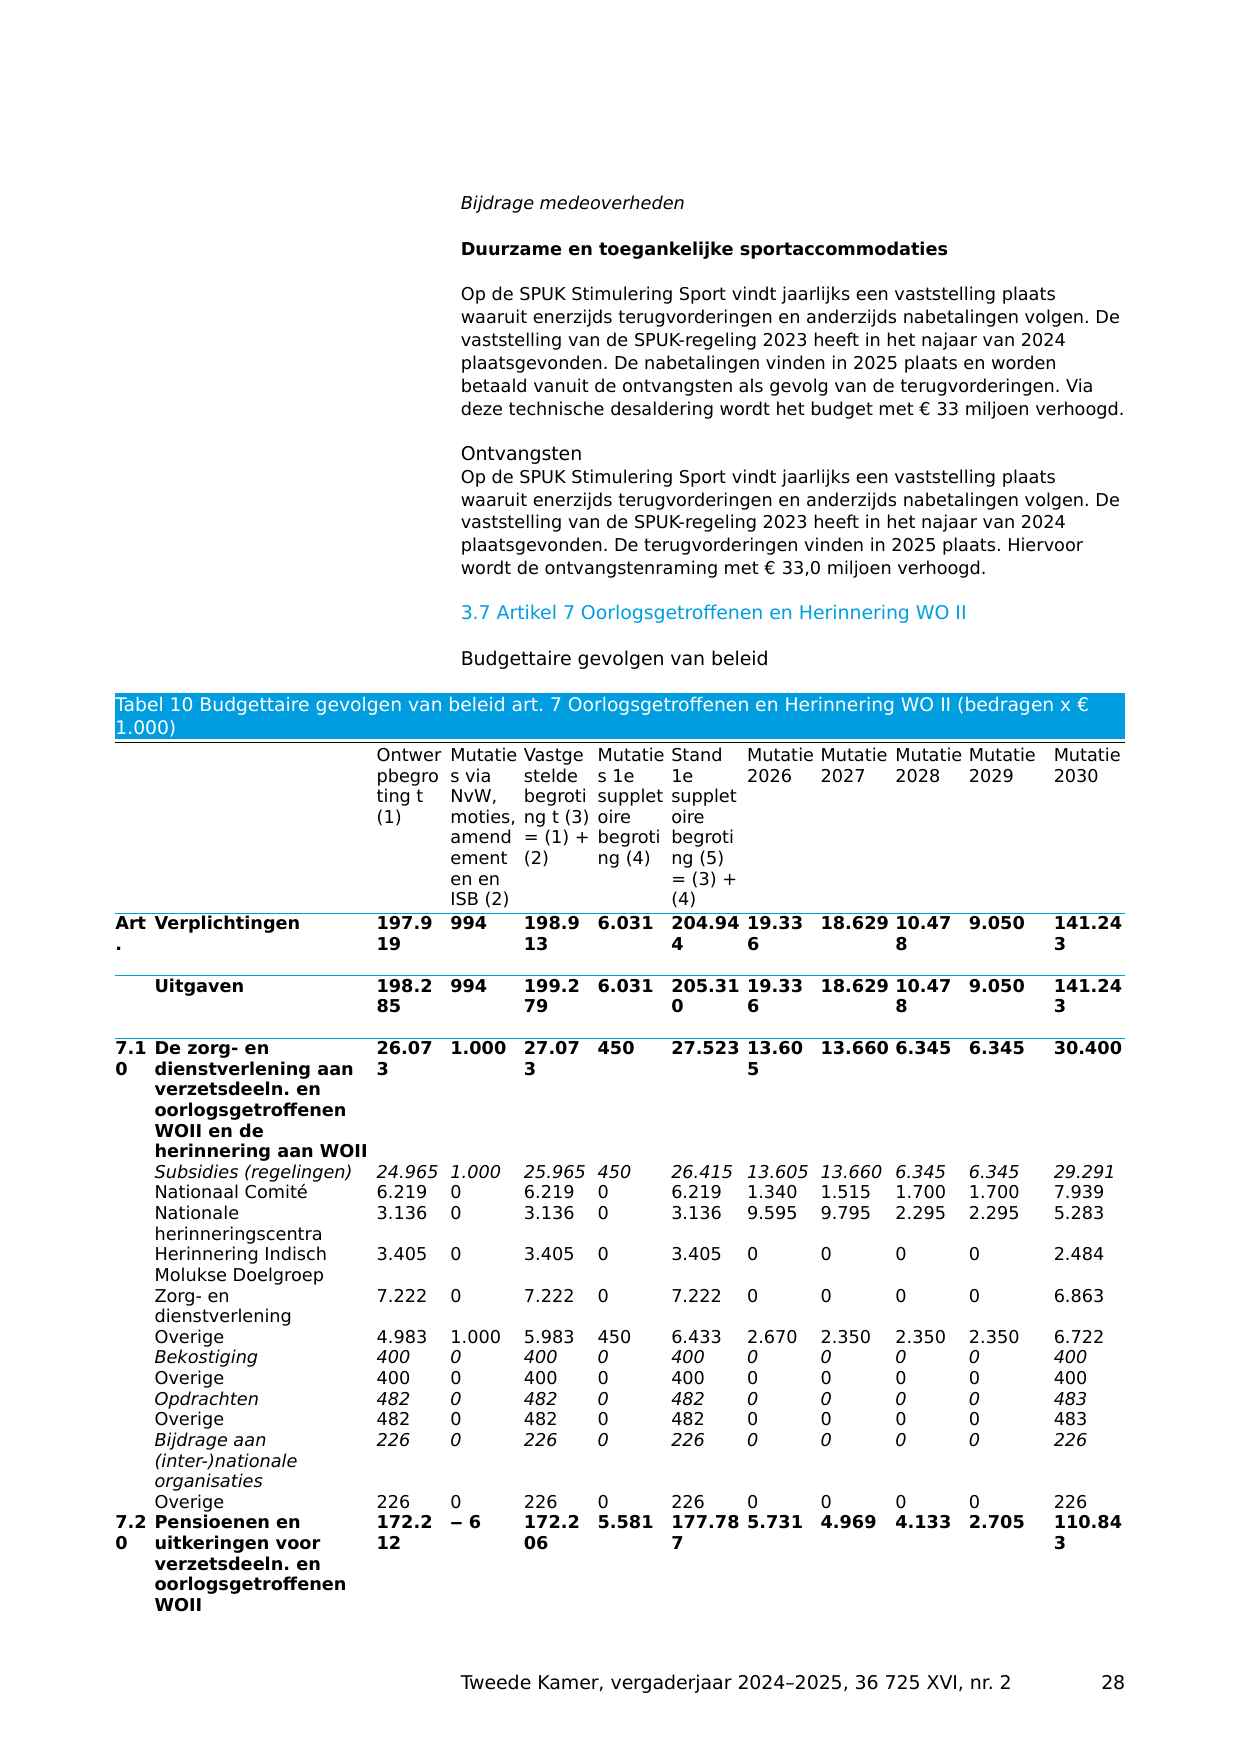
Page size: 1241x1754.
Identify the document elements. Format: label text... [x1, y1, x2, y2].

table_cell [966, 955, 1051, 975]
table_cell 9.795 [818, 1203, 892, 1244]
table_cell 0 [818, 1286, 892, 1327]
table_cell 2.670 [744, 1327, 817, 1347]
table_cell [818, 1017, 892, 1038]
table_cell 6.219 [521, 1183, 594, 1203]
table_cell 29.291 [1051, 1162, 1125, 1182]
table_cell 172.212 [374, 1513, 447, 1616]
table_cell 400 [668, 1368, 744, 1389]
table_cell Mutatie 2027 [818, 743, 892, 913]
table_cell 27.523 [668, 1039, 744, 1162]
table_cell [115, 955, 151, 975]
table_cell 0 [595, 1368, 668, 1389]
table_cell 3.136 [668, 1203, 744, 1244]
table_cell 6.031 [595, 976, 668, 1017]
table_cell 25.965 [521, 1162, 594, 1182]
table_cell 0 [744, 1430, 817, 1492]
table_cell [374, 955, 447, 975]
table_cell [668, 955, 744, 975]
table_cell 1.000 [447, 1039, 521, 1162]
table_cell ‒ 6 [447, 1513, 521, 1616]
table_cell 24.965 [374, 1162, 447, 1182]
table_cell Nationaal Comité [151, 1183, 373, 1203]
table_cell 0 [447, 1286, 521, 1327]
table_cell 0 [892, 1409, 966, 1430]
table_cell 0 [892, 1430, 966, 1492]
table_cell 4.983 [374, 1327, 447, 1347]
table_cell [115, 1183, 151, 1203]
table_cell 0 [966, 1389, 1051, 1409]
table_cell 482 [521, 1409, 594, 1430]
table_cell [966, 1017, 1051, 1038]
table_cell 0 [447, 1430, 521, 1492]
table_cell 400 [374, 1368, 447, 1389]
table_cell [892, 1017, 966, 1038]
table_cell 0 [818, 1492, 892, 1512]
table_cell 6.345 [892, 1162, 966, 1182]
table_cell 0 [892, 1492, 966, 1512]
table_cell 9.050 [966, 914, 1051, 954]
table_cell 6.345 [966, 1039, 1051, 1162]
table_cell 3.405 [521, 1244, 594, 1286]
table_cell [115, 1389, 151, 1409]
table_cell [151, 743, 373, 913]
table_cell 1.340 [744, 1183, 817, 1203]
table_cell 7.10 [115, 1039, 151, 1162]
table_cell 0 [966, 1492, 1051, 1512]
table_cell [668, 1017, 744, 1038]
table_cell Vastgestelde begroting t (3) = (1) + (2) [521, 743, 594, 913]
table_cell 2.295 [966, 1203, 1051, 1244]
table_cell 0 [966, 1368, 1051, 1389]
table_cell 198.913 [521, 914, 594, 954]
table_cell 7.222 [521, 1286, 594, 1327]
table_cell 1.515 [818, 1183, 892, 1203]
table_cell [892, 955, 966, 975]
table_cell 400 [1051, 1348, 1125, 1368]
table_cell 994 [447, 976, 521, 1017]
table_cell 0 [595, 1286, 668, 1327]
table_cell 400 [374, 1348, 447, 1368]
table_cell 5.581 [595, 1513, 668, 1616]
table_cell 0 [892, 1286, 966, 1327]
table_cell [595, 955, 668, 975]
table_cell Art. [115, 914, 151, 954]
table_cell Overige [151, 1492, 373, 1512]
table_cell [1051, 1017, 1125, 1038]
table_cell [151, 955, 373, 975]
table_cell 110.843 [1051, 1513, 1125, 1616]
table_cell Mutaties via NvW, moties, amendementen en ISB (2) [447, 743, 521, 913]
table_cell 0 [447, 1492, 521, 1512]
table_cell [115, 1017, 151, 1038]
table_cell 482 [521, 1389, 594, 1409]
table_cell 9.595 [744, 1203, 817, 1244]
table_cell 0 [892, 1348, 966, 1368]
table_cell 0 [595, 1203, 668, 1244]
table_cell 2.350 [966, 1327, 1051, 1347]
table_cell 0 [818, 1430, 892, 1492]
table_cell 3.405 [668, 1244, 744, 1286]
table_cell Mutaties 1e suppletoire begroting (4) [595, 743, 668, 913]
table_cell 26.415 [668, 1162, 744, 1182]
table_cell [115, 743, 151, 913]
table_cell 177.787 [668, 1513, 744, 1616]
table_cell 0 [447, 1368, 521, 1389]
table_cell 3.136 [374, 1203, 447, 1244]
table_cell 197.919 [374, 914, 447, 954]
table_cell Nationale herinneringscentra [151, 1203, 373, 1244]
table_cell 0 [818, 1348, 892, 1368]
table_cell 0 [595, 1348, 668, 1368]
table_cell 0 [966, 1286, 1051, 1327]
table_cell 0 [447, 1348, 521, 1368]
table_cell 18.629 [818, 976, 892, 1017]
table_cell 205.310 [668, 976, 744, 1017]
table_cell 226 [374, 1430, 447, 1492]
table_cell 0 [595, 1409, 668, 1430]
table_cell Overige [151, 1409, 373, 1430]
table_cell [115, 1492, 151, 1512]
table_cell 13.605 [744, 1162, 817, 1182]
table_cell 450 [595, 1039, 668, 1162]
table_cell Pensioenen en uitkeringen voor verzetsdeeln. en oorlogsgetroffenen WOII [151, 1513, 373, 1616]
table_cell 0 [447, 1389, 521, 1409]
table_cell [744, 1017, 817, 1038]
text Bijdrage medeoverheden [461, 191, 1125, 214]
table_cell 0 [892, 1244, 966, 1286]
table_cell 26.073 [374, 1039, 447, 1162]
table_cell Mutatie 2030 [1051, 743, 1125, 913]
table_cell [115, 1203, 151, 1244]
table_cell 13.660 [818, 1039, 892, 1162]
table_cell 0 [447, 1203, 521, 1244]
table_cell 0 [595, 1389, 668, 1409]
table_cell 9.050 [966, 976, 1051, 1017]
table_cell 6.219 [668, 1183, 744, 1203]
table_cell [374, 1017, 447, 1038]
table_cell 6.219 [374, 1183, 447, 1203]
table_cell 400 [521, 1348, 594, 1368]
table_cell Opdrachten [151, 1389, 373, 1409]
table_cell 5.283 [1051, 1203, 1125, 1244]
text Op de SPUK Stimulering Sport vindt jaarlĳks een vaststelling plaats waaruit enerzĳds terugvorderingen en anderzĳds nabetalingen volgen. De vaststelling van de SPUK-regeling 2023 heeft in het najaar van 2024 plaatsgevonden. De terugvorderingen vinden in 2025 plaats. Hiervoor wordt de ontvangstenraming met € 33,0 miljoen verhoogd. [461, 465, 1125, 579]
table_cell 6.345 [966, 1162, 1051, 1182]
table_cell 226 [1051, 1492, 1125, 1512]
table_cell 482 [374, 1409, 447, 1430]
table_cell 172.206 [521, 1513, 594, 1616]
table_cell [521, 1017, 594, 1038]
table_cell 30.400 [1051, 1039, 1125, 1162]
table_cell 483 [1051, 1409, 1125, 1430]
table_cell 13.660 [818, 1162, 892, 1182]
table_cell 1.700 [892, 1183, 966, 1203]
table_cell 226 [521, 1430, 594, 1492]
table_cell 0 [818, 1368, 892, 1389]
table_cell 3.405 [374, 1244, 447, 1286]
title 3.7 Artikel 7 Oorlogsgetroffenen en Herinnering WO II [461, 602, 1125, 624]
table_cell 198.285 [374, 976, 447, 1017]
table_cell 226 [668, 1492, 744, 1512]
table_cell [115, 976, 151, 1017]
table_cell 0 [595, 1244, 668, 1286]
table_cell 482 [668, 1409, 744, 1430]
table_cell [115, 1162, 151, 1182]
title Ontvangsten [461, 443, 1125, 465]
table_cell [151, 1017, 373, 1038]
table_cell [744, 955, 817, 975]
table_cell 483 [1051, 1389, 1125, 1409]
table_cell 0 [818, 1244, 892, 1286]
table_cell 18.629 [818, 914, 892, 954]
table_cell 0 [744, 1286, 817, 1327]
table_cell 3.136 [521, 1203, 594, 1244]
table_cell Ontwerpbegroting t (1) [374, 743, 447, 913]
table_cell 482 [374, 1389, 447, 1409]
table_cell Bekostiging [151, 1348, 373, 1368]
table_cell 450 [595, 1327, 668, 1347]
table_cell 0 [744, 1492, 817, 1512]
table_cell 6.863 [1051, 1286, 1125, 1327]
table_cell 400 [521, 1368, 594, 1389]
table_cell [818, 955, 892, 975]
table_cell 0 [966, 1409, 1051, 1430]
table_cell Uitgaven [151, 976, 373, 1017]
table_cell 0 [447, 1409, 521, 1430]
table_cell Zorg- en dienstverlening [151, 1286, 373, 1327]
table_cell 226 [668, 1430, 744, 1492]
table_cell 6.722 [1051, 1327, 1125, 1347]
table_cell Overige [151, 1368, 373, 1389]
table_cell 0 [966, 1244, 1051, 1286]
table_cell 19.336 [744, 914, 817, 954]
table_cell 4.969 [818, 1513, 892, 1616]
table_cell 2.484 [1051, 1244, 1125, 1286]
table_cell Bijdrage aan (inter-)nationale organisaties [151, 1430, 373, 1492]
table_cell [447, 1017, 521, 1038]
table_cell 0 [966, 1348, 1051, 1368]
table_cell Stand 1e suppletoire begroting (5) = (3) + (4) [668, 743, 744, 913]
table_cell [115, 1286, 151, 1327]
table_cell 19.336 [744, 976, 817, 1017]
table_cell 10.478 [892, 976, 966, 1017]
title Budgettaire gevolgen van beleid [461, 648, 1125, 670]
table_cell [1051, 955, 1125, 975]
table_cell 7.222 [374, 1286, 447, 1327]
table_cell 400 [1051, 1368, 1125, 1389]
table_cell 7.222 [668, 1286, 744, 1327]
table_cell 0 [818, 1409, 892, 1430]
table_cell Mutatie 2026 [744, 743, 817, 913]
table_cell [115, 1327, 151, 1347]
table_cell 204.944 [668, 914, 744, 954]
table_cell 27.073 [521, 1039, 594, 1162]
table_cell 2.705 [966, 1513, 1051, 1616]
table_cell 6.433 [668, 1327, 744, 1347]
table_cell Mutatie 2028 [892, 743, 966, 913]
table_cell 0 [892, 1389, 966, 1409]
table_cell 0 [744, 1348, 817, 1368]
table_cell [115, 1430, 151, 1492]
table_cell [521, 955, 594, 975]
table_cell 5.731 [744, 1513, 817, 1616]
table_cell 6.031 [595, 914, 668, 954]
table_cell 4.133 [892, 1513, 966, 1616]
table_cell 0 [595, 1430, 668, 1492]
table_cell 13.605 [744, 1039, 817, 1162]
table_cell 7.20 [115, 1513, 151, 1616]
table_cell 226 [374, 1492, 447, 1512]
table_cell [115, 1409, 151, 1430]
table_cell 141.243 [1051, 914, 1125, 954]
table_cell Verplichtingen [151, 914, 373, 954]
table_cell [115, 1244, 151, 1286]
table_cell 1.000 [447, 1162, 521, 1182]
table_cell 2.350 [818, 1327, 892, 1347]
table_cell 400 [668, 1348, 744, 1368]
table_cell 0 [744, 1368, 817, 1389]
table_cell 0 [744, 1244, 817, 1286]
table_cell 141.243 [1051, 976, 1125, 1017]
text Duurzame en toegankelĳke sportaccommodaties [461, 237, 1125, 259]
table_cell 1.000 [447, 1327, 521, 1347]
table_cell 994 [447, 914, 521, 954]
table_cell [595, 1017, 668, 1038]
table_cell [115, 1368, 151, 1389]
table_cell 0 [595, 1492, 668, 1512]
table_cell 10.478 [892, 914, 966, 954]
table_cell 226 [1051, 1430, 1125, 1492]
table_cell 7.939 [1051, 1183, 1125, 1203]
table_cell Herinnering Indisch Molukse Doelgroep [151, 1244, 373, 1286]
table_cell [115, 1348, 151, 1368]
table_cell 226 [521, 1492, 594, 1512]
table_cell De zorg- en dienstverlening aan verzetsdeeln. en oorlogsgetroffenen WOII en de herinnering aan WOII [151, 1039, 373, 1162]
table_cell 0 [744, 1409, 817, 1430]
table_cell 450 [595, 1162, 668, 1182]
table_cell 0 [447, 1183, 521, 1203]
table_cell 5.983 [521, 1327, 594, 1347]
table_cell 0 [744, 1389, 817, 1409]
table_cell 0 [818, 1389, 892, 1409]
table_cell 2.295 [892, 1203, 966, 1244]
table_cell 6.345 [892, 1039, 966, 1162]
table_cell 1.700 [966, 1183, 1051, 1203]
table_cell Subsidies (regelingen) [151, 1162, 373, 1182]
table_cell 0 [595, 1183, 668, 1203]
table_cell 199.279 [521, 976, 594, 1017]
table_cell 0 [447, 1244, 521, 1286]
table_cell 2.350 [892, 1327, 966, 1347]
table_cell 0 [892, 1368, 966, 1389]
table_cell Overige [151, 1327, 373, 1347]
table_cell 0 [966, 1430, 1051, 1492]
table_cell Mutatie 2029 [966, 743, 1051, 913]
text Op de SPUK Stimulering Sport vindt jaarlĳks een vaststelling plaats waaruit enerzĳds terugvorderingen en anderzĳds nabetalingen volgen. De vaststelling van de SPUK-regeling 2023 heeft in het najaar van 2024 plaatsgevonden. De nabetalingen vinden in 2025 plaats en worden betaald vanuit de ontvangsten als gevolg van de terugvorderingen. Via deze technische desaldering wordt het budget met € 33 miljoen verhoogd. [461, 282, 1125, 420]
table_cell [447, 955, 521, 975]
table_cell 482 [668, 1389, 744, 1409]
